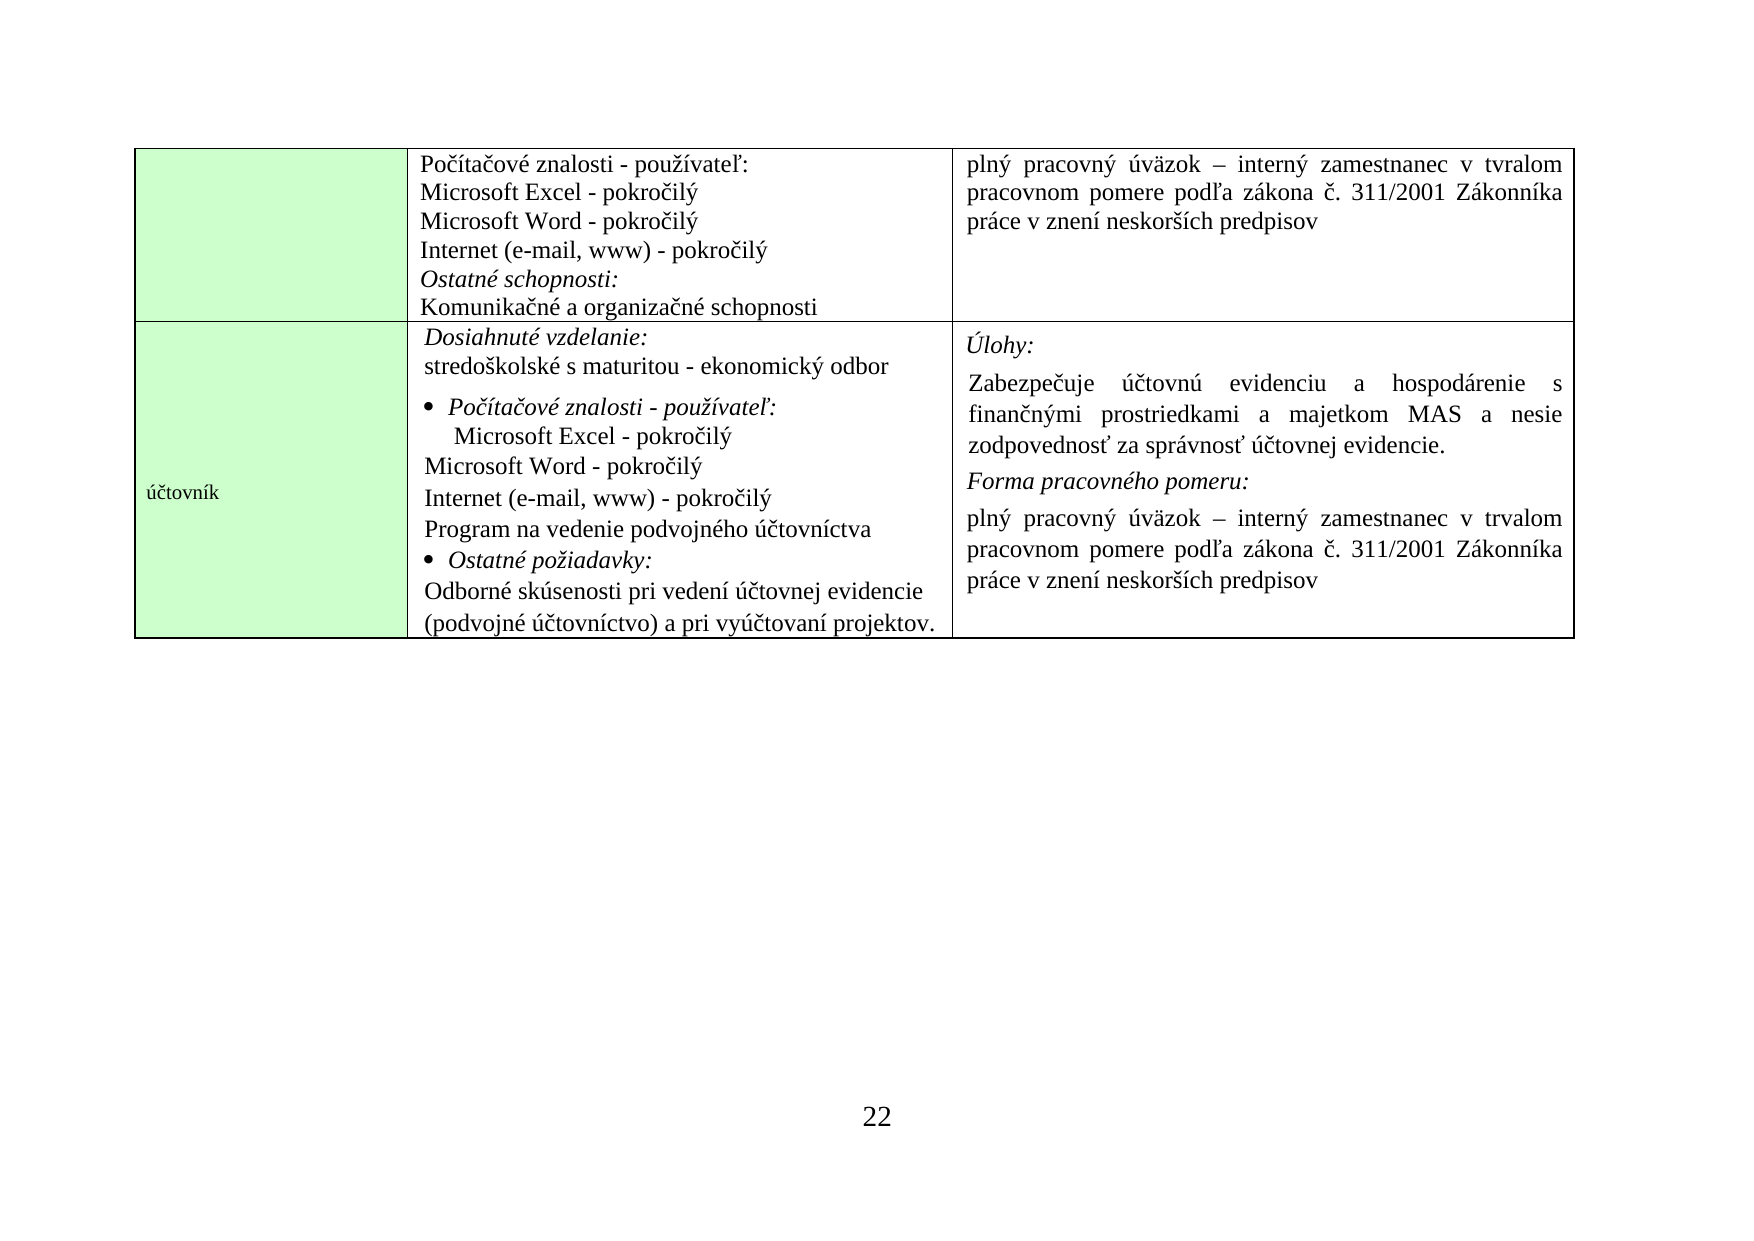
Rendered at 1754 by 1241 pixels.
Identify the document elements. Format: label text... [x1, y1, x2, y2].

table_cell Dosiahnuté vzdelanie: stredoškolské s maturitou - ekonomický odbor Počítačové znalosti - používateľ: Microsoft Excel - pokročilý Microsoft Word - pokročilý Internet (e-mail, www) - pokročilý Program na vedenie podvojného účtovníctva Ostatné požiadavky: Odborné skúsenosti pri vedení účtovnej evidencie (podvojné účtovníctvo) a pri vyúčtovaní projektov. [408, 322, 952, 637]
table_cell [136, 149, 407, 321]
table_cell Počítačové znalosti - používateľ: Microsoft Excel - pokročilý Microsoft Word - pokročilý Internet (e-mail, www) - pokročilý Ostatné schopnosti: Komunikačné a organizačné schopnosti [408, 149, 952, 321]
table_cell Úlohy: Zabezpečuje účtovnú evidenciu a hospodárenie s finančnými prostriedkami a majetkom MAS a nesie zodpovednosť za správnosť účtovnej evidencie. Forma pracovného pomeru: plný pracovný úväzok – interný zamestnanec v trvalom pracovnom pomere podľa zákona č. 311/2001 Zákonníka práce v znení neskorších predpisov [953, 322, 1573, 637]
table_cell účtovník [136, 322, 407, 637]
table_cell plný pracovný úväzok – interný zamestnanec v tvralom pracovnom pomere podľa zákona č. 311/2001 Zákonníka práce v znení neskorších predpisov [953, 149, 1573, 321]
